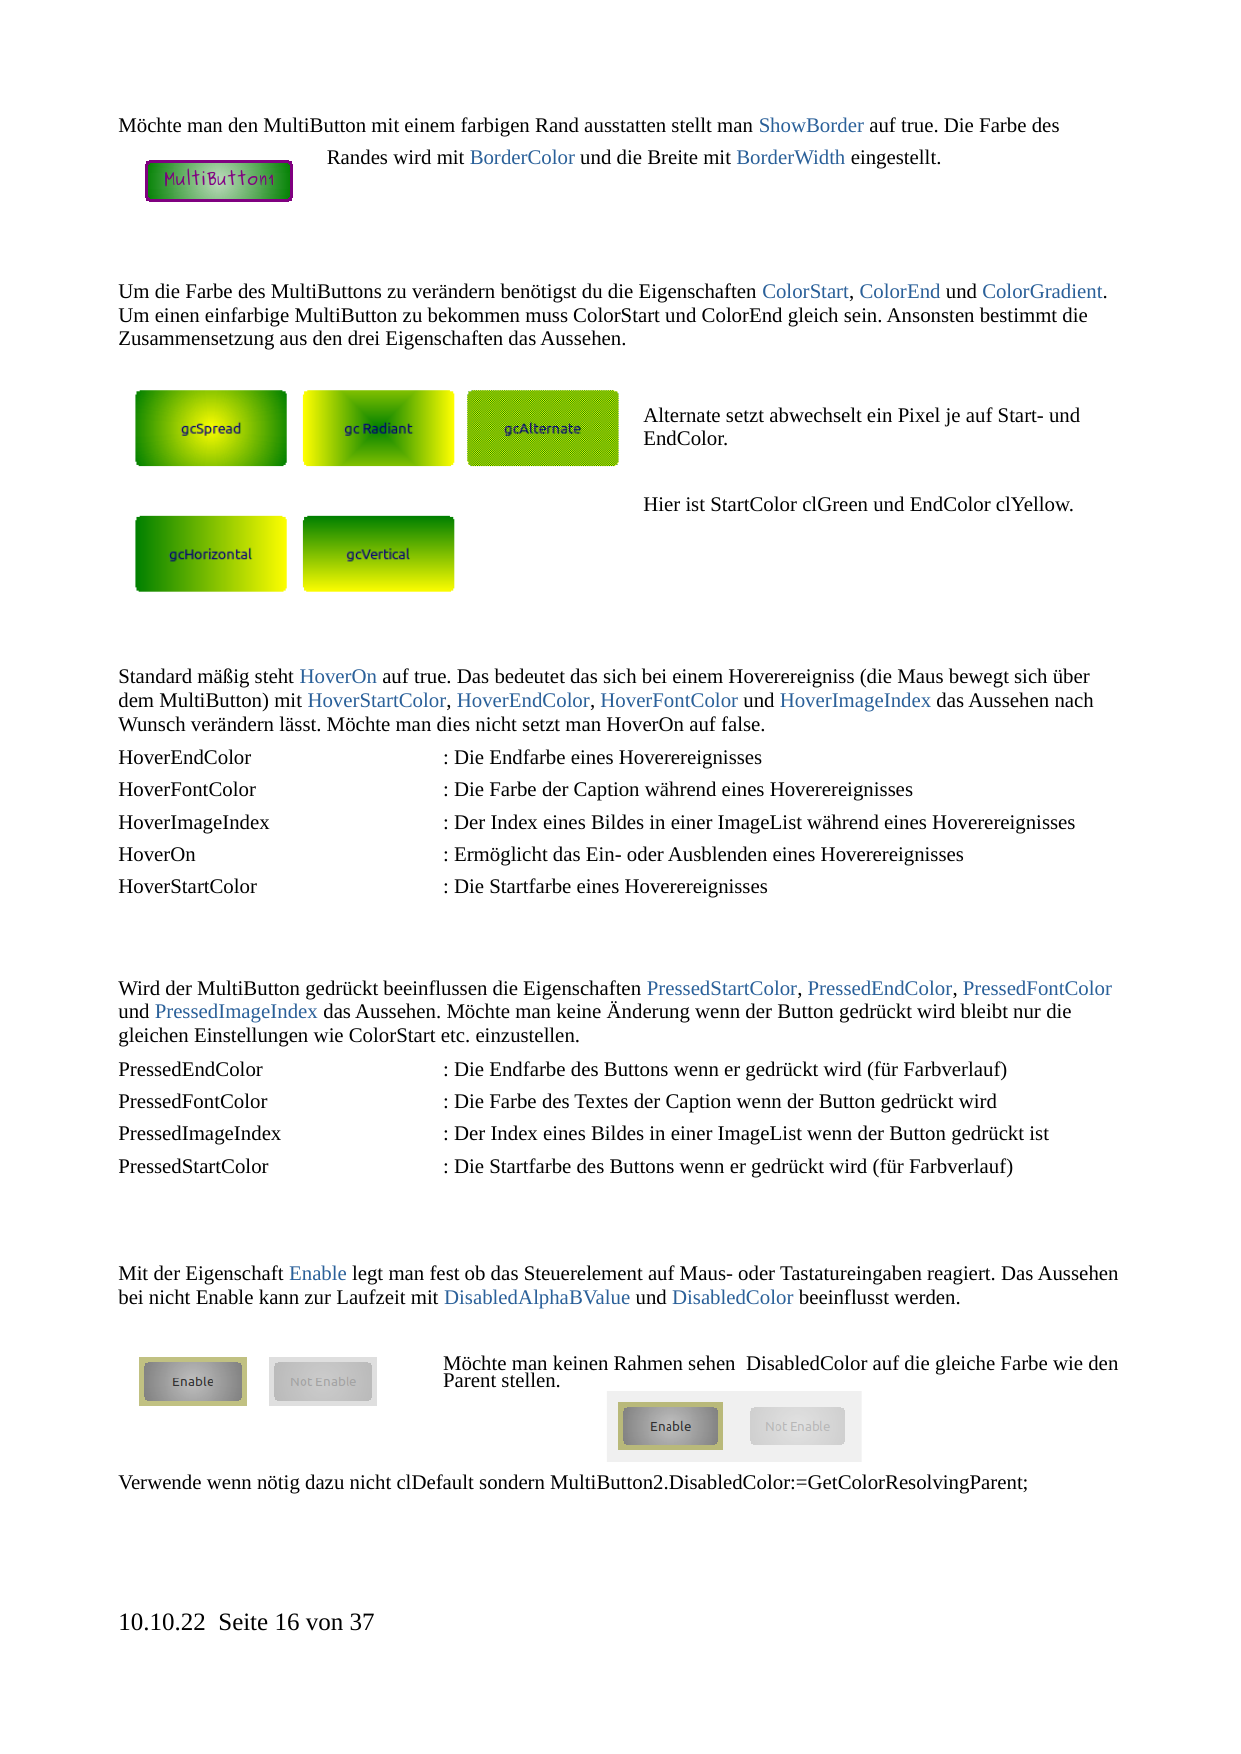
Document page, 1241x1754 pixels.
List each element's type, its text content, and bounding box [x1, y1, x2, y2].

picture [122, 1336, 394, 1421]
text Hier ist StartColor clGreen und EndColor clYellow. [637, 497, 1122, 515]
text Um die Farbe des MultiButtons zu verändern benötigst du die Eigenschaften ColorStart, ColorEnd und ColorGradient. Um einen einfarbige MultiButton zu bekommen muss ColorStart und ColorEnd gleich sein. Ansonsten bestimmt die Zusammensetzung aus den drei Eigenschaften das Aussehen. [118, 279, 1122, 351]
text Möchte man den MultiButton mit einem farbigen Rand ausstatten stellt man ShowBorder auf true. Die Farbe des [118, 118, 1122, 136]
text Mit der Eigenschaft Enable legt man fest ob das Steuerelement auf Maus- oder Tastatureingaben reagiert. Das Aussehen bei nicht Enable kann zur Laufzeit mit DisabledAlphaBValue und DisabledColor beeinflusst werden. [118, 1262, 1122, 1309]
text PressedFontColor : Die Farbe des Textes der Caption wenn der Button gedrückt wird [118, 1094, 1122, 1112]
picture [606, 1391, 862, 1462]
text Randes wird mit BorderColor und die Breite mit BorderWidth eingestellt. [306, 150, 1122, 168]
text Wird der MultiButton gedrückt beeinflussen die Eigenschaften PressedStartColor, PressedEndColor, PressedFontColor und PressedImageIndex das Aussehen. Möchte man keine Änderung wenn der Button gedrückt wird bleibt nur die gleichen Einstellungen wie ColorStart etc. einzustellen. [118, 976, 1122, 1047]
text Standard mäßig steht HoverOn auf true. Das bedeutet das sich bei einem Hoverereigniss (die Maus bewegt sich über dem MultiButton) mit HoverStartColor, HoverEndColor, HoverFontColor und HoverImageIndex das Aussehen nach Wunsch verändern lässt. Möchte man dies nicht setzt man HoverOn auf false. [118, 665, 1122, 736]
text HoverOn : Ermöglicht das Ein- oder Ausblenden eines Hoverereignisses [118, 847, 1122, 865]
picture [116, 375, 637, 608]
text HoverEndColor : Die Endfarbe eines Hoverereignisses [118, 750, 1122, 768]
text Alternate setzt abwechselt ein Pixel je auf Start- und EndColor. [637, 403, 1122, 451]
text PressedStartColor : Die Startfarbe des Buttons wenn er gedrückt wird (für Farbverlauf) [118, 1159, 1122, 1177]
text PressedEndColor : Die Endfarbe des Buttons wenn er gedrückt wird (für Farbverlauf) [118, 1062, 1122, 1080]
text HoverFontColor : Die Farbe der Caption während eines Hoverereignisses [118, 783, 1122, 800]
text HoverImageIndex : Der Index eines Bildes in einer ImageList während eines Hoverereignisses [118, 815, 1122, 833]
text Verwende wenn nötig dazu nicht clDefault sondern MultiButton2.DisabledColor:=GetColorResolvingParent; [118, 1470, 1122, 1494]
text PressedImageIndex : Der Index eines Bildes in einer ImageList wenn der Button gedrückt ist [118, 1127, 1122, 1144]
text Möchte man keinen Rahmen sehen DisabledColor auf die gleiche Farbe wie den Parent stellen. [394, 1356, 1122, 1391]
picture [130, 147, 306, 219]
text HoverStartColor : Die Startfarbe eines Hoverereignisses [118, 879, 1122, 897]
